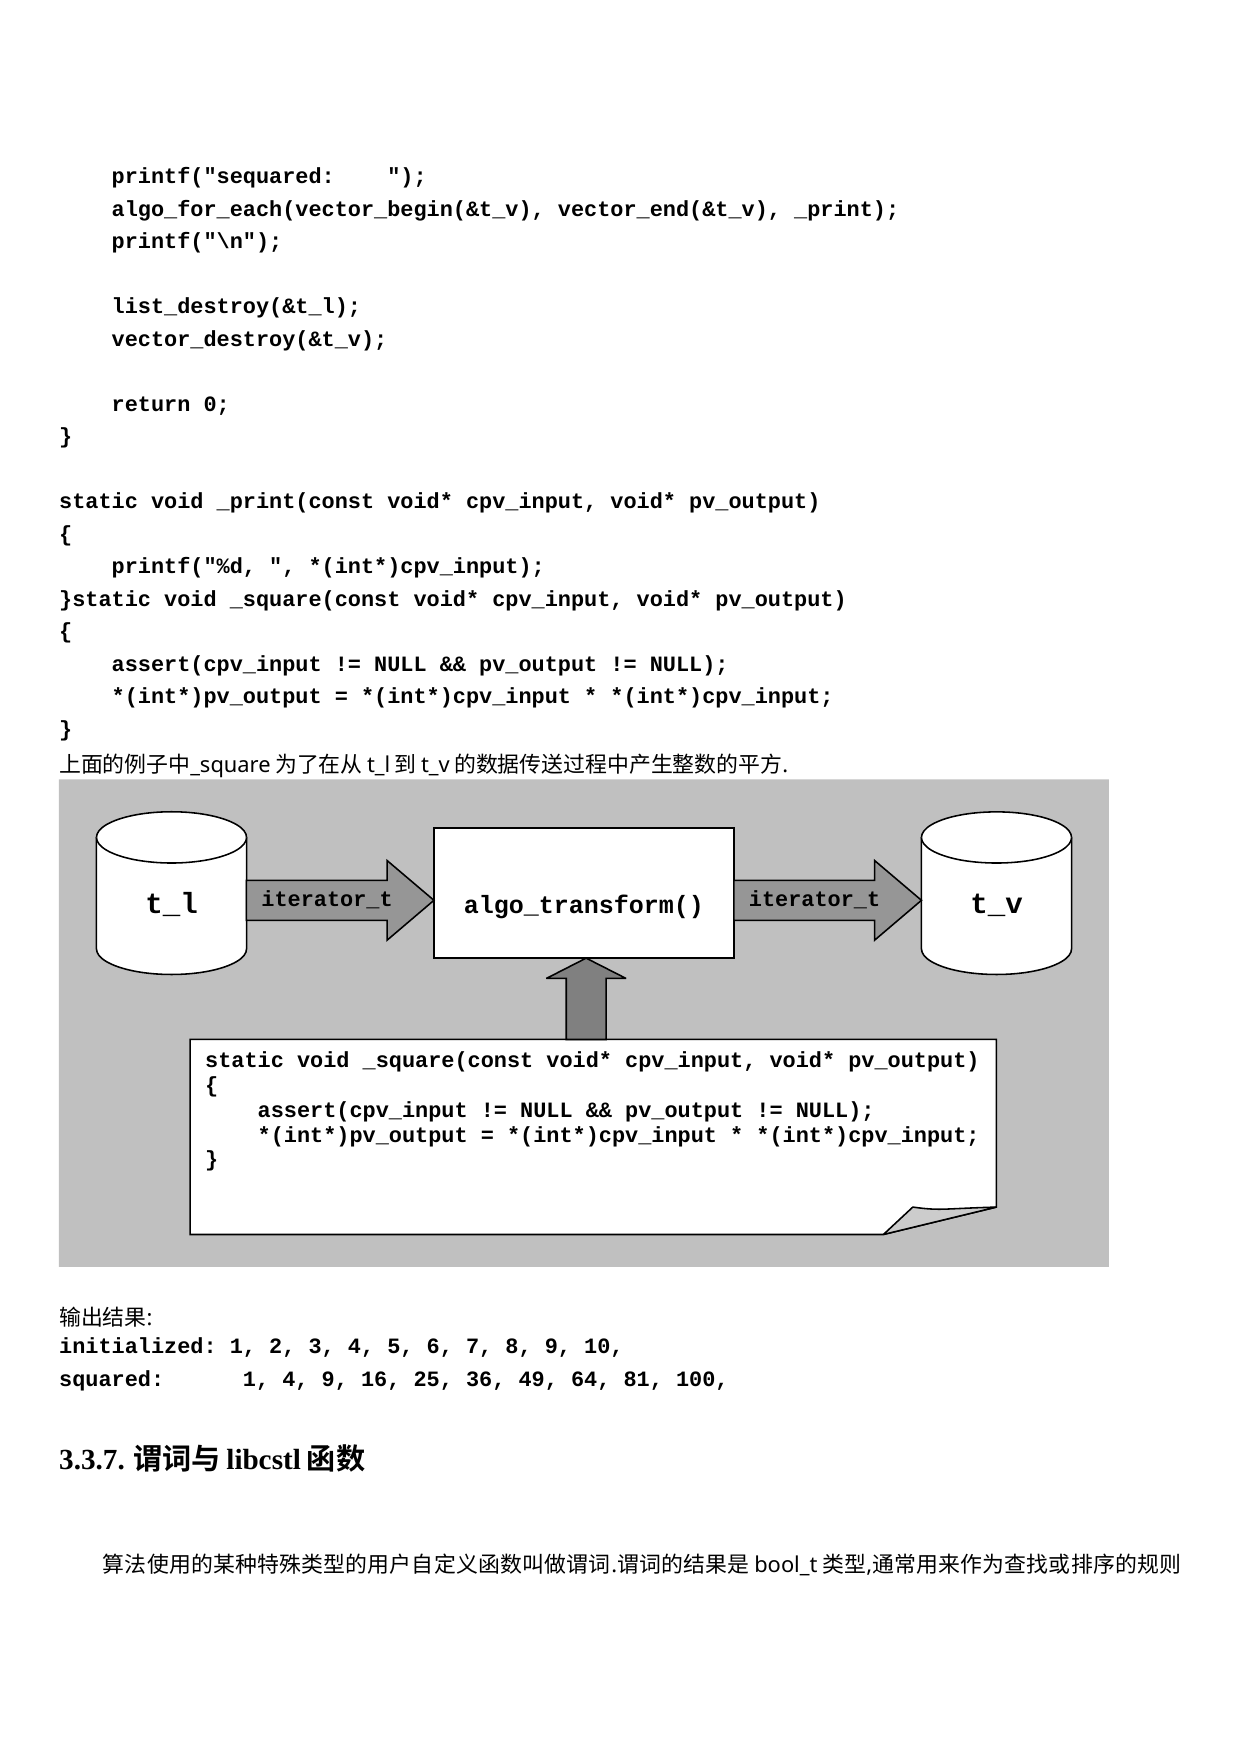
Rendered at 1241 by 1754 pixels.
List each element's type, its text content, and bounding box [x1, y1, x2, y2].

text printf("%d, ", *(int*)cpv_input); [59, 552, 1181, 584]
text initialized: 1, 2, 3, 4, 5, 6, 7, 8, 9, 10, [59, 1332, 1181, 1364]
text 上面的例子中_square为了在从t_l到t_v的数据传送过程中产生整数的平方. [59, 747, 1181, 779]
text }static void _square(const void* cpv_input, void* pv_output) [59, 584, 1181, 617]
subtitle 谓词与libcstl函数 [59, 1424, 1181, 1489]
text } [59, 714, 1181, 747]
text { [59, 617, 1181, 649]
text 算法使用的某种特殊类型的用户自定义函数叫做谓词.谓词的结果是bool_t类型,通常用来作为查找或排序的规则 [59, 1547, 1181, 1579]
text return 0; [59, 389, 1181, 422]
text algo_for_each(vector_begin(&t_v), vector_end(&t_v), _print); [59, 194, 1181, 227]
text assert(cpv_input != NULL && pv_output != NULL); [59, 649, 1181, 682]
text printf("sequared: "); [59, 162, 1181, 194]
text list_destroy(&t_l); [59, 292, 1181, 324]
text static void _print(const void* cpv_input, void* pv_output) [59, 487, 1181, 519]
text { [59, 519, 1181, 552]
text } [59, 422, 1181, 454]
text squared: 1, 4, 9, 16, 25, 36, 49, 64, 81, 100, [59, 1364, 1181, 1397]
text printf("\n"); [59, 227, 1181, 259]
text vector_destroy(&t_v); [59, 324, 1181, 357]
text *(int*)pv_output = *(int*)cpv_input * *(int*)cpv_input; [59, 682, 1181, 714]
text 输出结果: [59, 1299, 1181, 1332]
